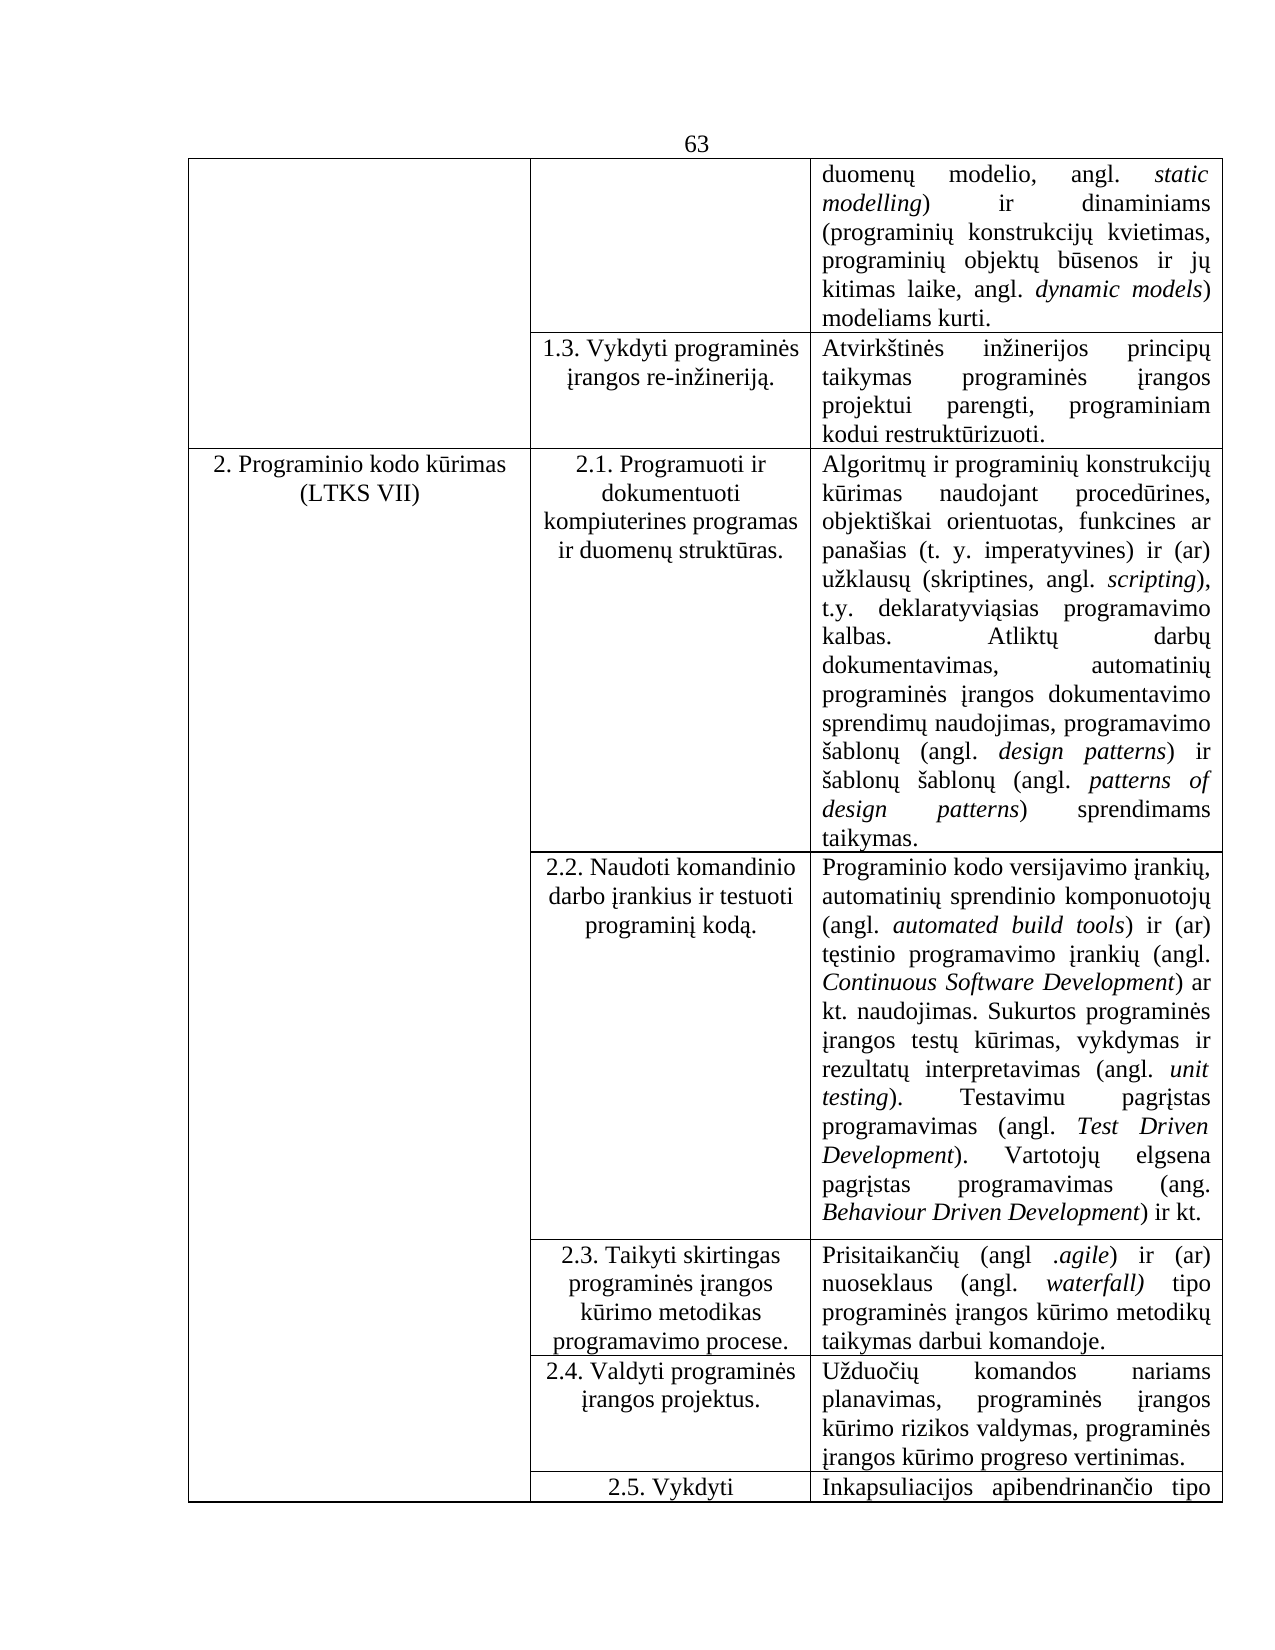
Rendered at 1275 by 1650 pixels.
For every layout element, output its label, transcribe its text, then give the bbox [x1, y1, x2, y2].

table_cell 2.4. Valdyti programinės įrangos projektus. [531, 1356, 810, 1471]
table_cell 2.1. Programuoti ir dokumentuoti kompiuterines programas ir duomenų struktūras. [531, 449, 810, 851]
table_cell 2.3. Taikyti skirtingas programinės įrangos kūrimo metodikas programavimo procese. [531, 1240, 810, 1355]
table_cell Inkapsuliacijos apibendrinančio tipo [811, 1472, 1222, 1501]
table_cell [189, 159, 530, 448]
table_cell 2. Programinio kodo kūrimas (LTKS VII) [189, 449, 530, 1501]
table_cell 2.2. Naudoti komandinio darbo įrankius ir testuoti programinį kodą. [531, 853, 810, 1239]
table_cell Algoritmų ir programinių konstrukcijų kūrimas naudojant procedūrines, objektiškai orientuotas, funkcines ar panašias (t. y. imperatyvines) ir (ar) užklausų (skriptines, angl. scripting), t.y. deklaratyviąsias programavimo kalbas. Atliktų darbų dokumentavimas, automatinių programinės įrangos dokumentavimo sprendimų naudojimas, programavimo šablonų (angl. design patterns) ir šablonų šablonų (angl. patterns of design patterns) sprendimams taikymas. [811, 449, 1222, 851]
table_cell 1.3. Vykdyti programinės įrangos re-inžineriją. [531, 333, 810, 448]
table_cell 2.5. Vykdyti [531, 1472, 810, 1501]
table_cell duomenų modelio, angl. static modelling) ir dinaminiams (programinių konstrukcijų kvietimas, programinių objektų būsenos ir jų kitimas laike, angl. dynamic models) modeliams kurti. [811, 159, 1222, 332]
table_cell [531, 159, 810, 332]
table_cell Prisitaikančių (angl .agile) ir (ar) nuoseklaus (angl. waterfall) tipo programinės įrangos kūrimo metodikų taikymas darbui komandoje. [811, 1240, 1222, 1355]
table_cell Užduočių komandos nariams planavimas, programinės įrangos kūrimo rizikos valdymas, programinės įrangos kūrimo progreso vertinimas. [811, 1356, 1222, 1471]
table_cell Atvirkštinės inžinerijos principų taikymas programinės įrangos projektui parengti, programiniam kodui restruktūrizuoti. [811, 333, 1222, 448]
table_cell Programinio kodo versijavimo įrankių, automatinių sprendinio komponuotojų (angl. automated build tools) ir (ar) tęstinio programavimo įrankių (angl. Continuous Software Development) ar kt. naudojimas. Sukurtos programinės įrangos testų kūrimas, vykdymas ir rezultatų interpretavimas (angl. unit testing). Testavimu pagrįstas programavimas (angl. Test Driven Development). Vartotojų elgsena pagrįstas programavimas (ang. Behaviour Driven Development) ir kt. [811, 853, 1222, 1239]
